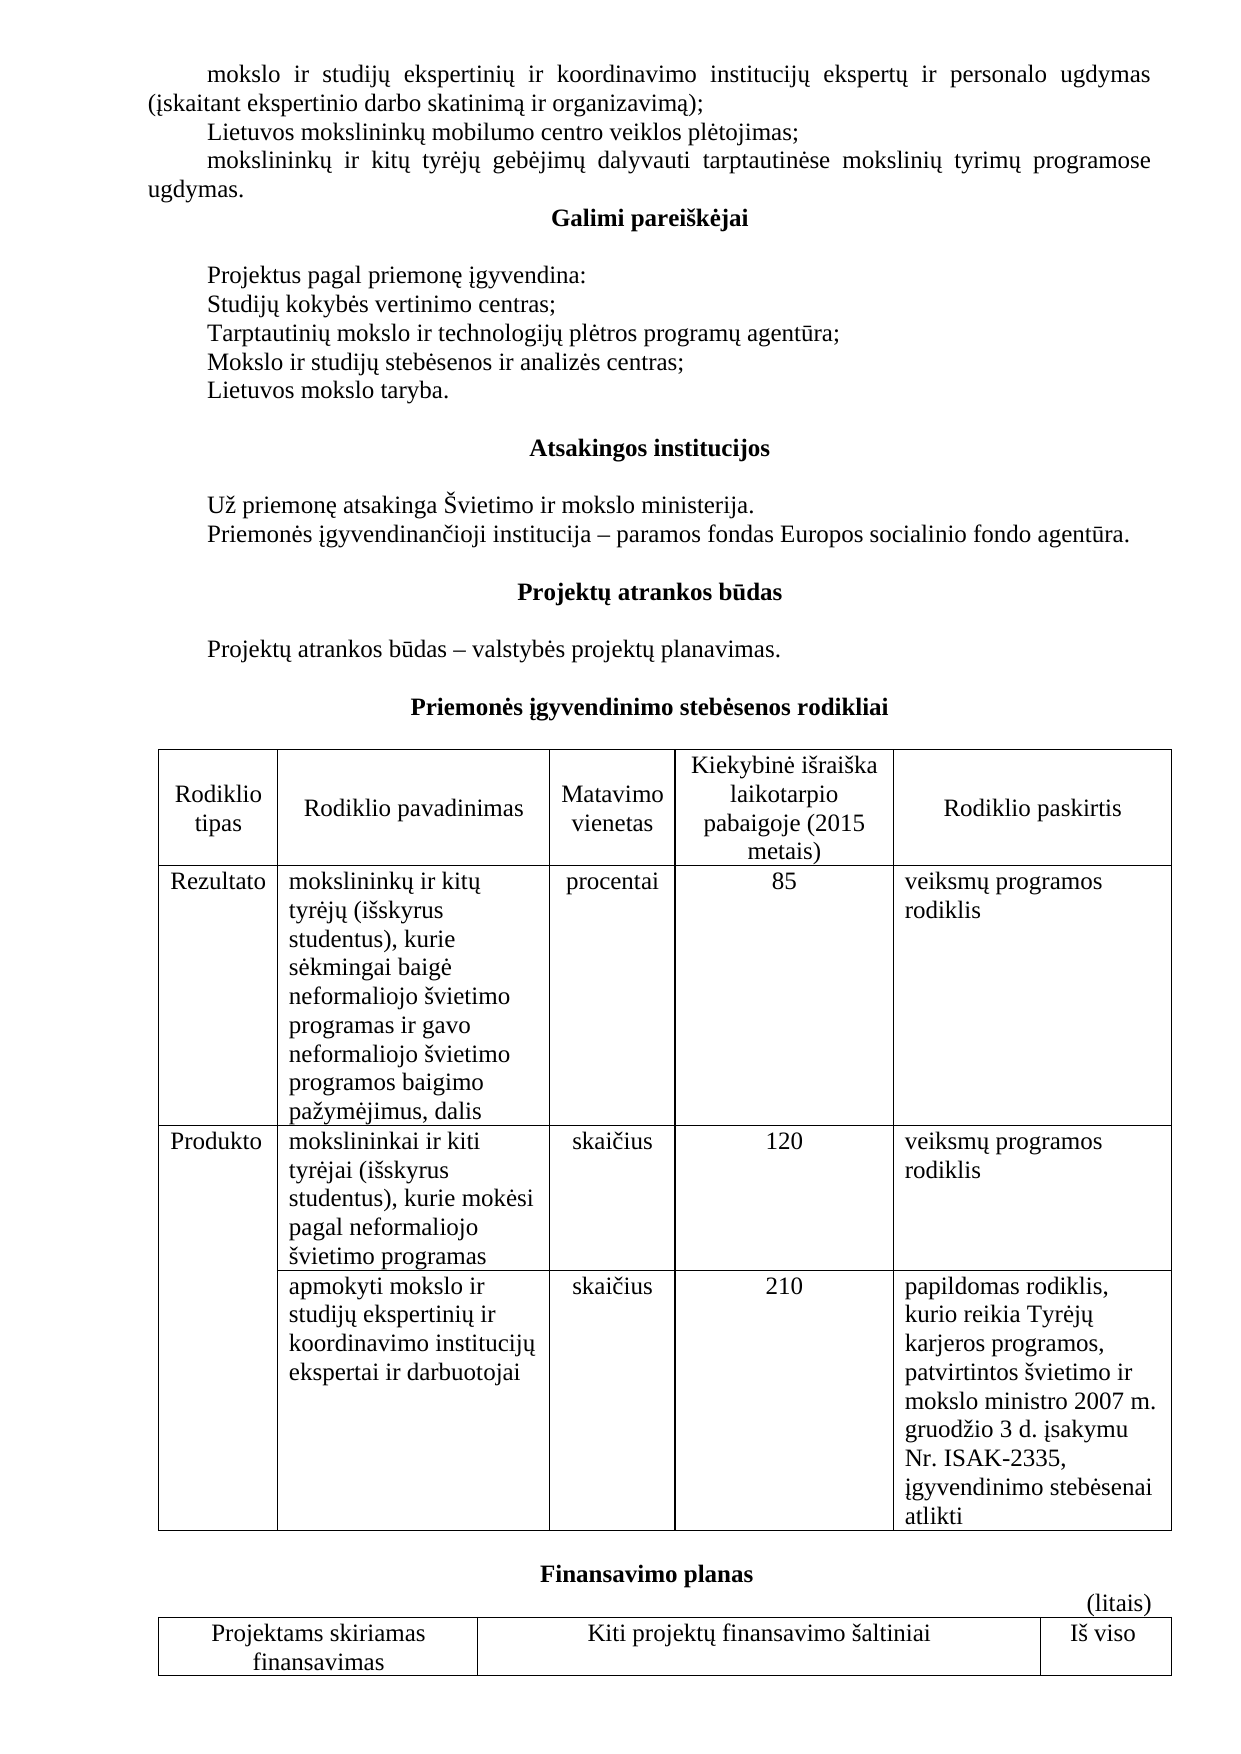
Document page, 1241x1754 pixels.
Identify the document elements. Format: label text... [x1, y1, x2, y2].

table_cell 85 [676, 866, 893, 1125]
table_cell 210 [676, 1271, 893, 1529]
text Galimi pareiškėjai [148, 203, 1152, 232]
text mokslininkų ir kitų tyrėjų gebėjimų dalyvauti tarptautinėse mokslinių tyrimų programose ugdymas. [148, 145, 1152, 203]
text mokslo ir studijų ekspertinių ir koordinavimo institucijų ekspertų ir personalo ugdymas (įskaitant ekspertinio darbo skatinimą ir organizavimą); [148, 59, 1152, 117]
text Priemonės įgyvendinančioji institucija – paramos fondas Europos socialinio fondo agentūra. [148, 519, 1152, 548]
table_header Kiti projektų finansavimo šaltiniai [478, 1618, 1040, 1675]
table_header Matavimo vienetas [550, 750, 674, 865]
table_cell Rezultato [159, 866, 277, 1125]
text Už priemonę atsakinga Švietimo ir mokslo ministerija. [148, 490, 1152, 519]
text (litais) [148, 1588, 1152, 1617]
text Lietuvos mokslo taryba. [148, 375, 1152, 404]
text Priemonės įgyvendinimo stebėsenos rodikliai [148, 692, 1152, 720]
table_cell skaičius [550, 1126, 674, 1270]
table_cell mokslininkai ir kiti tyrėjai (išskyrus studentus), kurie mokėsi pagal neformaliojo švietimo programas [278, 1126, 549, 1270]
table_cell papildomas rodiklis, kurio reikia Tyrėjų karjeros programos, patvirtintos švietimo ir mokslo ministro 2007 m. gruodžio 3 d. įsakymu Nr. ISAK-2335, įgyvendinimo stebėsenai atlikti [894, 1271, 1171, 1529]
text Projektus pagal priemonę įgyvendina: [148, 260, 1152, 289]
text Atsakingos institucijos [148, 433, 1152, 462]
table_cell skaičius [550, 1271, 674, 1529]
table_header Rodiklio paskirtis [894, 750, 1171, 865]
table_cell veiksmų programos rodiklis [894, 866, 1171, 1125]
table_header Kiekybinė išraiška laikotarpio pabaigoje (2015 metais) [676, 750, 893, 865]
text Projektų atrankos būdas – valstybės projektų planavimas. [148, 634, 1152, 663]
text Studijų kokybės vertinimo centras; [148, 289, 1152, 318]
table_cell veiksmų programos rodiklis [894, 1126, 1171, 1270]
table_cell 120 [676, 1126, 893, 1270]
text Tarptautinių mokslo ir technologijų plėtros programų agentūra; [148, 318, 1152, 347]
text Finansavimo planas [148, 1559, 1152, 1588]
table_header Rodiklio tipas [159, 750, 277, 865]
table_cell apmokyti mokslo ir studijų ekspertinių ir koordinavimo institucijų ekspertai ir darbuotojai [278, 1271, 549, 1529]
text Mokslo ir studijų stebėsenos ir analizės centras; [148, 347, 1152, 375]
table_header Iš viso [1041, 1618, 1171, 1675]
text Projektų atrankos būdas [148, 577, 1152, 605]
table_header Rodiklio pavadinimas [278, 750, 549, 865]
table_cell procentai [550, 866, 674, 1125]
text Lietuvos mokslininkų mobilumo centro veiklos plėtojimas; [148, 117, 1152, 145]
table_cell Produkto [159, 1126, 277, 1529]
table_header Projektams skiriamas finansavimas [159, 1618, 477, 1675]
table_cell mokslininkų ir kitų tyrėjų (išskyrus studentus), kurie sėkmingai baigė neformaliojo švietimo programas ir gavo neformaliojo švietimo programos baigimo pažymėjimus, dalis [278, 866, 549, 1125]
